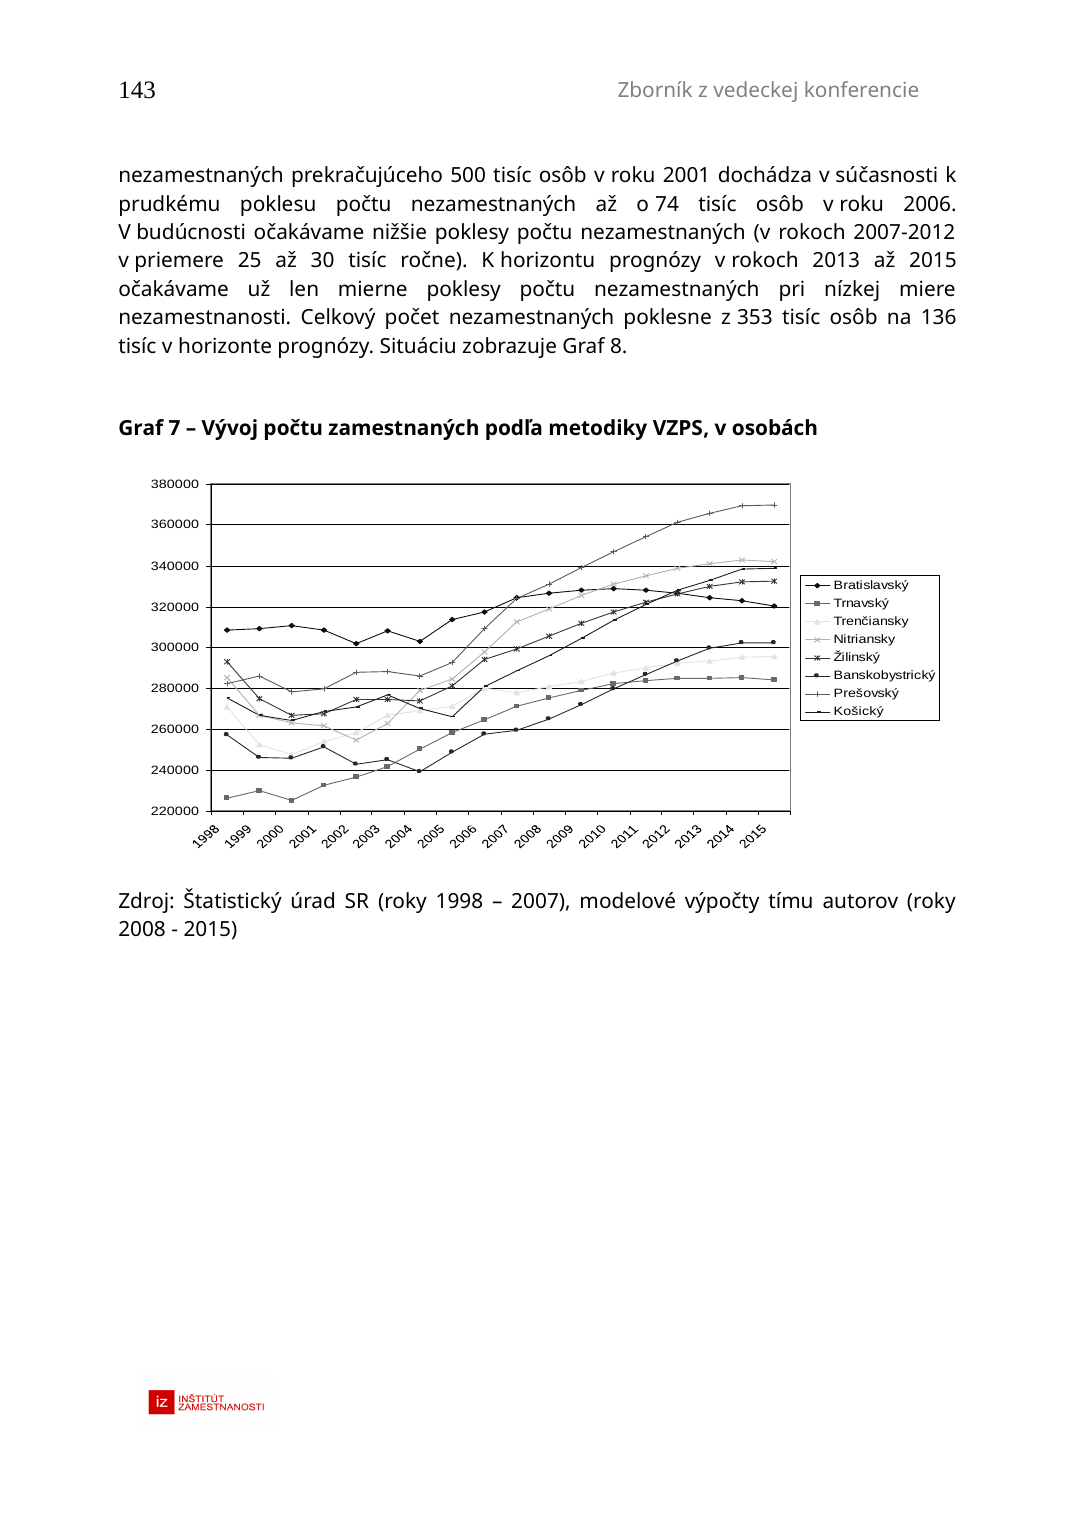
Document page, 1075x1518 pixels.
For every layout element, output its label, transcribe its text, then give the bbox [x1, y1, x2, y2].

picture [134, 1370, 278, 1434]
text nezamestnaných prekračujúceho 500 tisíc osôb v roku 2001 dochádza v súčasnosti k prudkému poklesu počtu nezamestnaných až o 74 tisíc osôb v roku 2006. V budúcnosti očakávame nižšie poklesy počtu nezamestnaných (v rokoch 2007-2012 v priemere 25 až 30 tisíc ročne). K horizontu prognózy v rokoch 2013 až 2015 očakávame už len mierne poklesy počtu nezamestnaných pri nízkej miere nezamestnanosti. Celkový počet nezamestnaných poklesne z 353 tisíc osôb na 136 tisíc v horizonte prognózy. Situáciu zobrazuje Graf 8. [118, 160, 957, 359]
text Graf 7 – Vývoj počtu zamestnaných podľa metodiky VZPS, v osobách [118, 413, 957, 441]
text Zdroj: Štatistický úrad SR (roky 1998 – 2007), modelové výpočty tímu autorov (roky 2008 - 2015) [118, 886, 957, 943]
